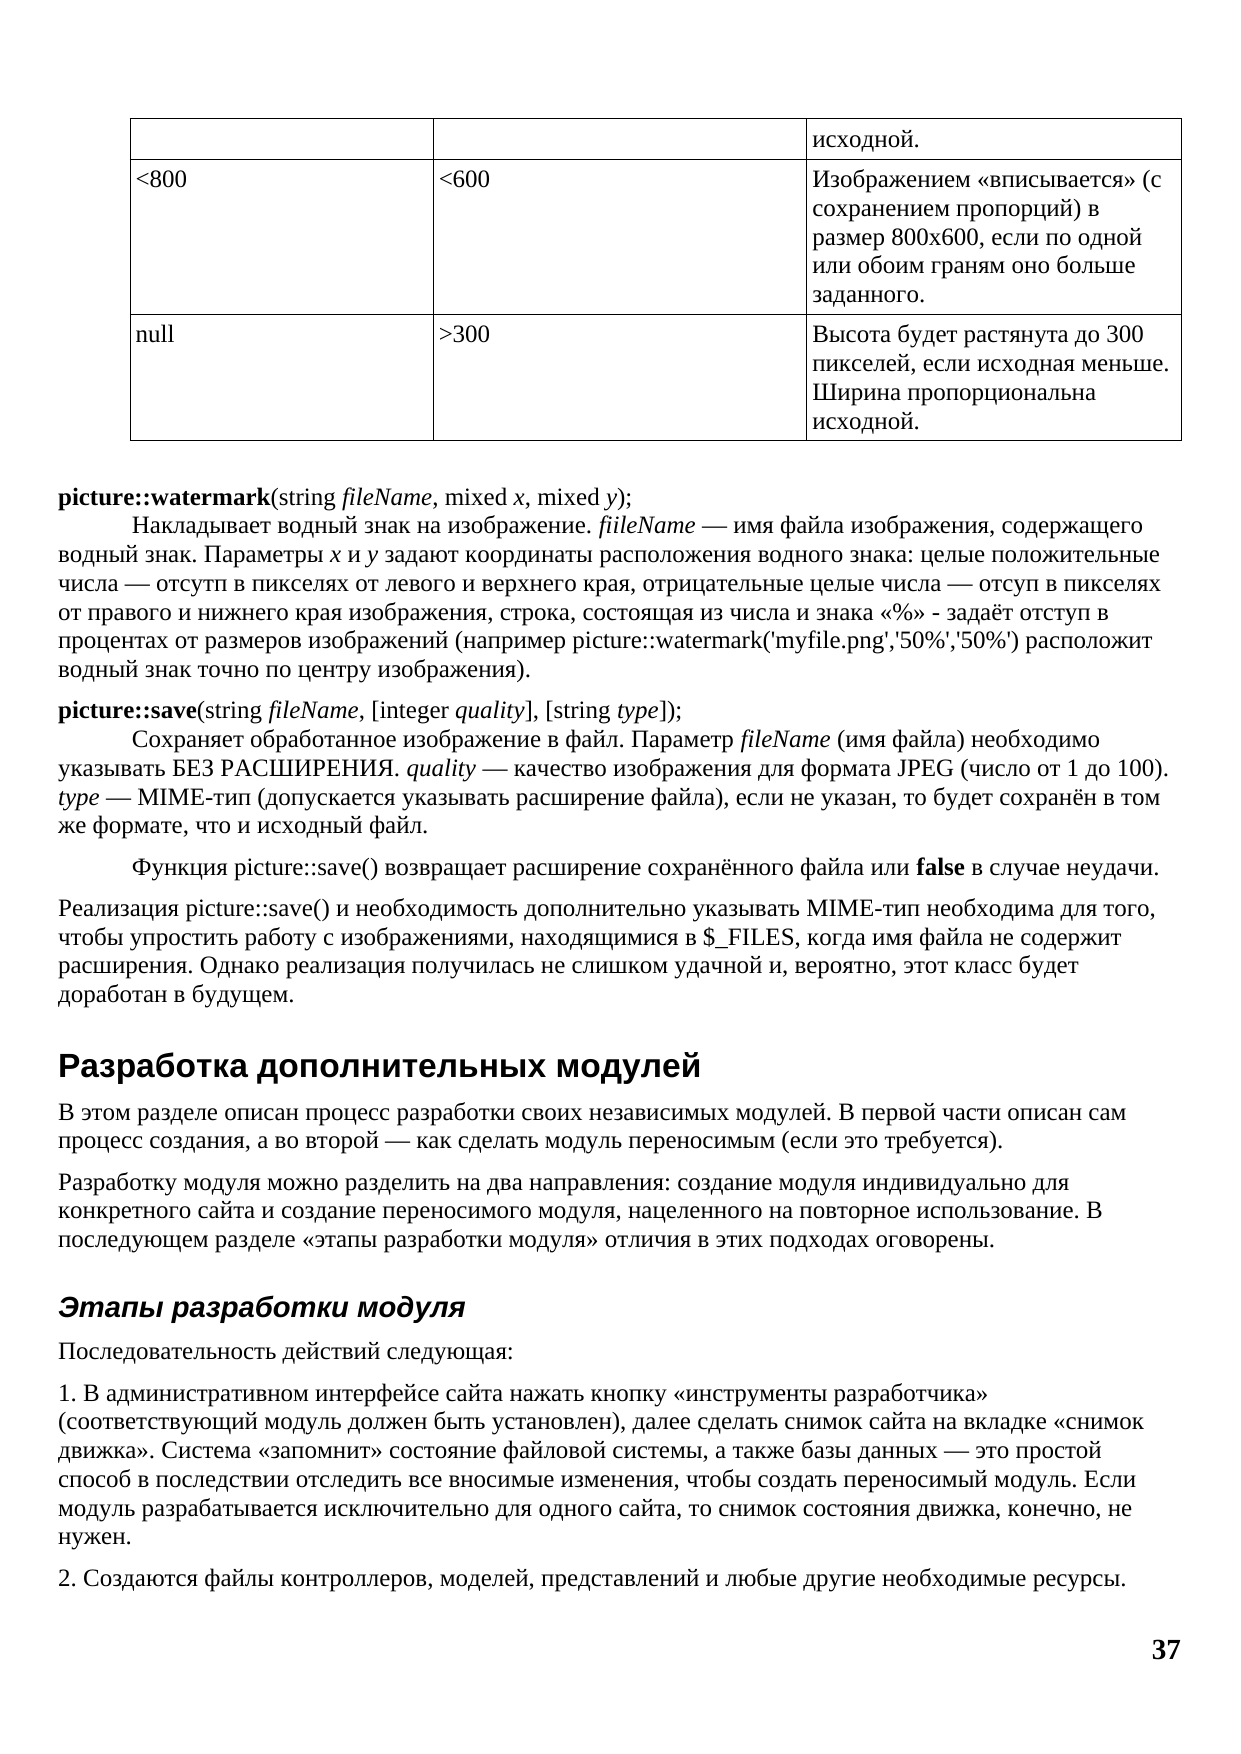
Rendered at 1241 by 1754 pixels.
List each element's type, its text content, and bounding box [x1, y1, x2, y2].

text Реализация picture::save() и необходимость дополнительно указывать MIME-тип необходима для того, чтобы упростить работу с изображениями, находящимися в $_FILES, когда имя файла не содержит расширения. Однако реализация получилась не слишком удачной и, вероятно, этот класс будет доработан в будущем. [58, 893, 1181, 1008]
table_cell <800 [131, 160, 433, 314]
table_cell Высота будет растянута до 300 пикселей, если исходная меньше. Ширина пропорциональна исходной. [807, 315, 1181, 440]
text picture::save(string fileName, [integer quality], [string type]); Сохраняет обработанное изображение в файл. Параметр fileName (имя файла) необходимо указывать БЕЗ РАСШИРЕНИЯ. quality — качество изображения для формата JPEG (число от 1 до 100). type — MIME-тип (допускается указывать расширение файла), если не указан, то будет сохранён в том же формате, что и исходный файл. [58, 695, 1181, 839]
text Последовательность действий следующая: [58, 1336, 1181, 1365]
text 1. В административном интерфейсе сайта нажать кнопку «инструменты разработчика» (соответствующий модуль должен быть установлен), далее сделать снимок сайта на вкладке «снимок движка». Система «запомнит» состояние файловой системы, а также базы данных — это простой способ в последствии отследить все вносимые изменения, чтобы создать переносимый модуль. Если модуль разрабатывается исключительно для одного сайта, то снимок состояния движка, конечно, не нужен. [58, 1378, 1181, 1550]
table_cell [434, 119, 806, 158]
text В этом разделе описан процесс разработки своих независимых модулей. В первой части описан сам процесс создания, а во второй — как сделать модуль переносимым (если это требуется). [58, 1097, 1181, 1154]
text Разработку модуля можно разделить на два направления: создание модуля индивидуально для конкретного сайта и создание переносимого модуля, нацеленного на повторное использование. В последующем разделе «этапы разработки модуля» отличия в этих подходах оговорены. [58, 1167, 1181, 1253]
table_cell >300 [434, 315, 806, 440]
table_cell [131, 119, 433, 158]
text 2. Создаются файлы контроллеров, моделей, представлений и любые другие необходимые ресурсы. [58, 1563, 1181, 1591]
table_cell Изображением «вписывается» (с сохранением пропорций) в размер 800x600, если по одной или обоим граням оно больше заданного. [807, 160, 1181, 314]
table_cell исходной. [807, 119, 1181, 158]
subtitle Разработка дополнительных модулей [58, 1045, 1181, 1084]
text picture::watermark(string fileName, mixed x, mixed y); Накладывает водный знак на изображение. fiileName — имя файла изображения, содержащего водный знак. Параметры x и y задают координаты расположения водного знака: целые положительные числа — отсутп в пикселях от левого и верхнего края, отрицательные целые числа — отсуп в пикселях от правого и нижнего края изображения, строка, состоящая из числа и знака «%» - задаёт отступ в процентах от размеров изображений (например picture::watermark('myfile.png','50%','50%') расположит водный знак точно по центру изображения). [58, 482, 1181, 683]
table_cell <600 [434, 160, 806, 314]
text Функция picture::save() возвращает расширение сохранённого файла или false в случае неудачи. [58, 852, 1181, 880]
subtitle Этапы разработки модуля [58, 1290, 1181, 1324]
table_cell null [131, 315, 433, 440]
